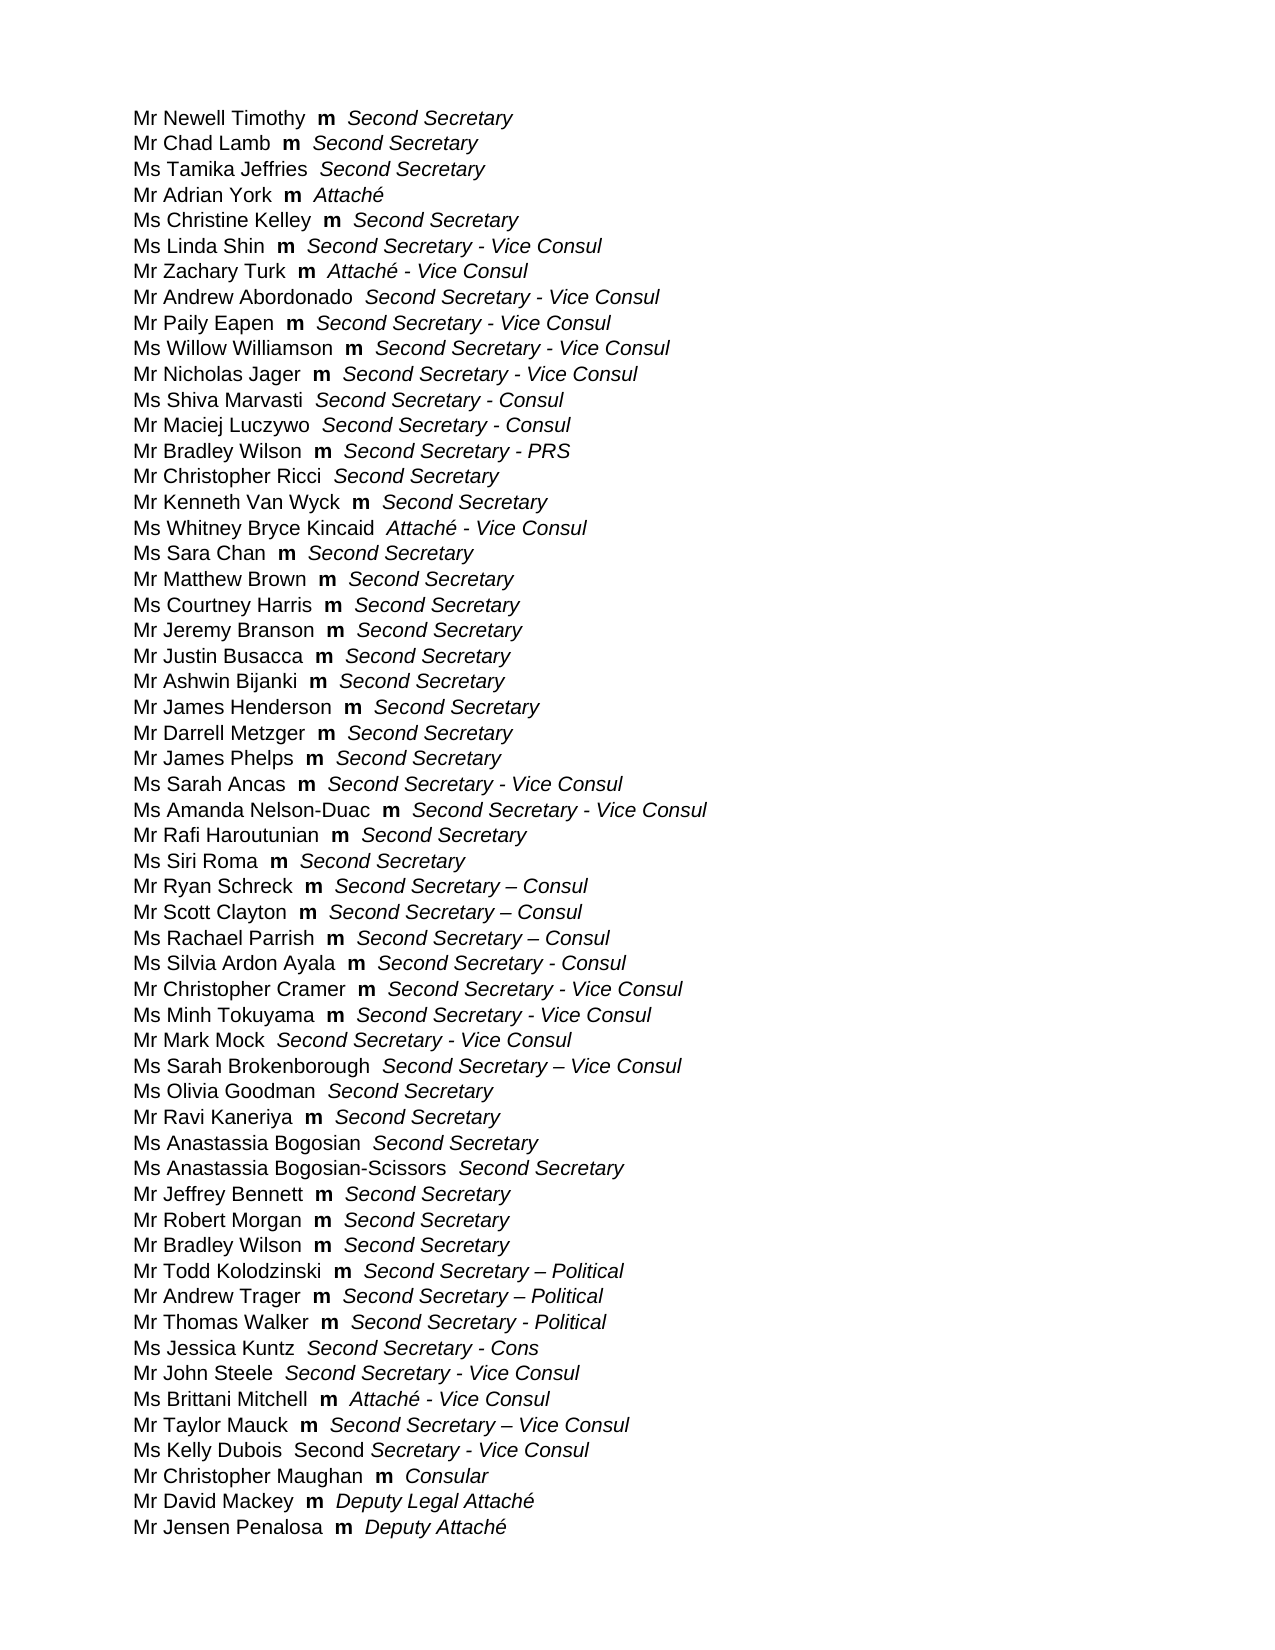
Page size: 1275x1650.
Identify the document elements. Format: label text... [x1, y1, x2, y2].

text Mr Robert Morgan m Second Secretary [133, 1207, 1181, 1231]
text Ms Silvia Ardon Ayala m Second Secretary - Consul [133, 951, 1181, 975]
text Ms Willow Williamson m Second Secretary - Vice Consul [133, 336, 1181, 360]
text Mr Paily Eapen m Second Secretary - Vice Consul [133, 311, 1181, 334]
text Ms Siri Roma m Second Secretary [133, 849, 1181, 873]
text Mr Ashwin Bijanki m Second Secretary [133, 669, 1181, 693]
text Mr Darrell Metzger m Second Secretary [133, 721, 1181, 744]
text Ms Amanda Nelson-Duac m Second Secretary - Vice Consul [133, 797, 1181, 821]
text Ms Sarah Brokenborough Second Secretary – Vice Consul [133, 1054, 1181, 1078]
text Mr Justin Busacca m Second Secretary [133, 644, 1181, 668]
text Mr Kenneth Van Wyck m Second Secretary [133, 490, 1181, 514]
text Mr Taylor Mauck m Second Secretary – Vice Consul [133, 1412, 1181, 1436]
text Mr Christopher Maughan m Consular [133, 1464, 1181, 1488]
text Mr Nicholas Jager m Second Secretary - Vice Consul [133, 362, 1181, 386]
text Ms Christine Kelley m Second Secretary [133, 208, 1181, 232]
text Mr Christopher Ricci Second Secretary [133, 464, 1181, 488]
text Ms Sarah Ancas m Second Secretary - Vice Consul [133, 772, 1181, 796]
text Mr Ravi Kaneriya m Second Secretary [133, 1105, 1181, 1129]
text Mr Matthew Brown m Second Secretary [133, 567, 1181, 591]
text Mr Rafi Haroutunian m Second Secretary [133, 823, 1181, 847]
text Mr Chad Lamb m Second Secretary [133, 131, 1181, 155]
text Mr Ryan Schreck m Second Secretary – Consul [133, 874, 1181, 898]
text Mr Christopher Cramer m Second Secretary - Vice Consul [133, 977, 1181, 1001]
text Mr Jensen Penalosa m Deputy Attaché [133, 1515, 1181, 1539]
text Ms Kelly Dubois Second Secretary - Vice Consul [133, 1438, 1181, 1462]
text Mr Andrew Abordonado Second Secretary - Vice Consul [133, 285, 1181, 309]
text Ms Sara Chan m Second Secretary [133, 541, 1181, 565]
text Ms Anastassia Bogosian-Scissors Second Secretary [133, 1156, 1181, 1180]
text Mr John Steele Second Secretary - Vice Consul [133, 1361, 1181, 1385]
text Ms Anastassia Bogosian Second Secretary [133, 1131, 1181, 1154]
text Mr James Henderson m Second Secretary [133, 695, 1181, 719]
text Ms Shiva Marvasti Second Secretary - Consul [133, 387, 1181, 411]
text Mr Bradley Wilson m Second Secretary - PRS [133, 439, 1181, 463]
text Mr Andrew Trager m Second Secretary – Political [133, 1284, 1181, 1308]
text Mr Thomas Walker m Second Secretary - Political [133, 1310, 1181, 1334]
text Mr David Mackey m Deputy Legal Attaché [133, 1489, 1181, 1513]
text Mr Newell Timothy m Second Secretary [133, 106, 1181, 129]
text Mr Jeffrey Bennett m Second Secretary [133, 1182, 1181, 1206]
text Mr Todd Kolodzinski m Second Secretary – Political [133, 1259, 1181, 1283]
text Mr Scott Clayton m Second Secretary – Consul [133, 900, 1181, 924]
text Mr James Phelps m Second Secretary [133, 746, 1181, 770]
text Mr Maciej Luczywo Second Secretary - Consul [133, 413, 1181, 437]
text Ms Olivia Goodman Second Secretary [133, 1079, 1181, 1103]
text Ms Linda Shin m Second Secretary - Vice Consul [133, 234, 1181, 258]
text Ms Courtney Harris m Second Secretary [133, 592, 1181, 616]
text Ms Whitney Bryce Kincaid Attaché - Vice Consul [133, 516, 1181, 539]
text Mr Bradley Wilson m Second Secretary [133, 1233, 1181, 1257]
text Mr Zachary Turk m Attaché - Vice Consul [133, 259, 1181, 283]
text Ms Minh Tokuyama m Second Secretary - Vice Consul [133, 1002, 1181, 1026]
text Mr Jeremy Branson m Second Secretary [133, 618, 1181, 642]
text Ms Brittani Mitchell m Attaché - Vice Consul [133, 1387, 1181, 1411]
text Mr Adrian York m Attaché [133, 182, 1181, 206]
text Ms Jessica Kuntz Second Secretary - Cons [133, 1336, 1181, 1359]
text Ms Tamika Jeffries Second Secretary [133, 157, 1181, 181]
text Ms Rachael Parrish m Second Secretary – Consul [133, 926, 1181, 949]
text Mr Mark Mock Second Secretary - Vice Consul [133, 1028, 1181, 1052]
